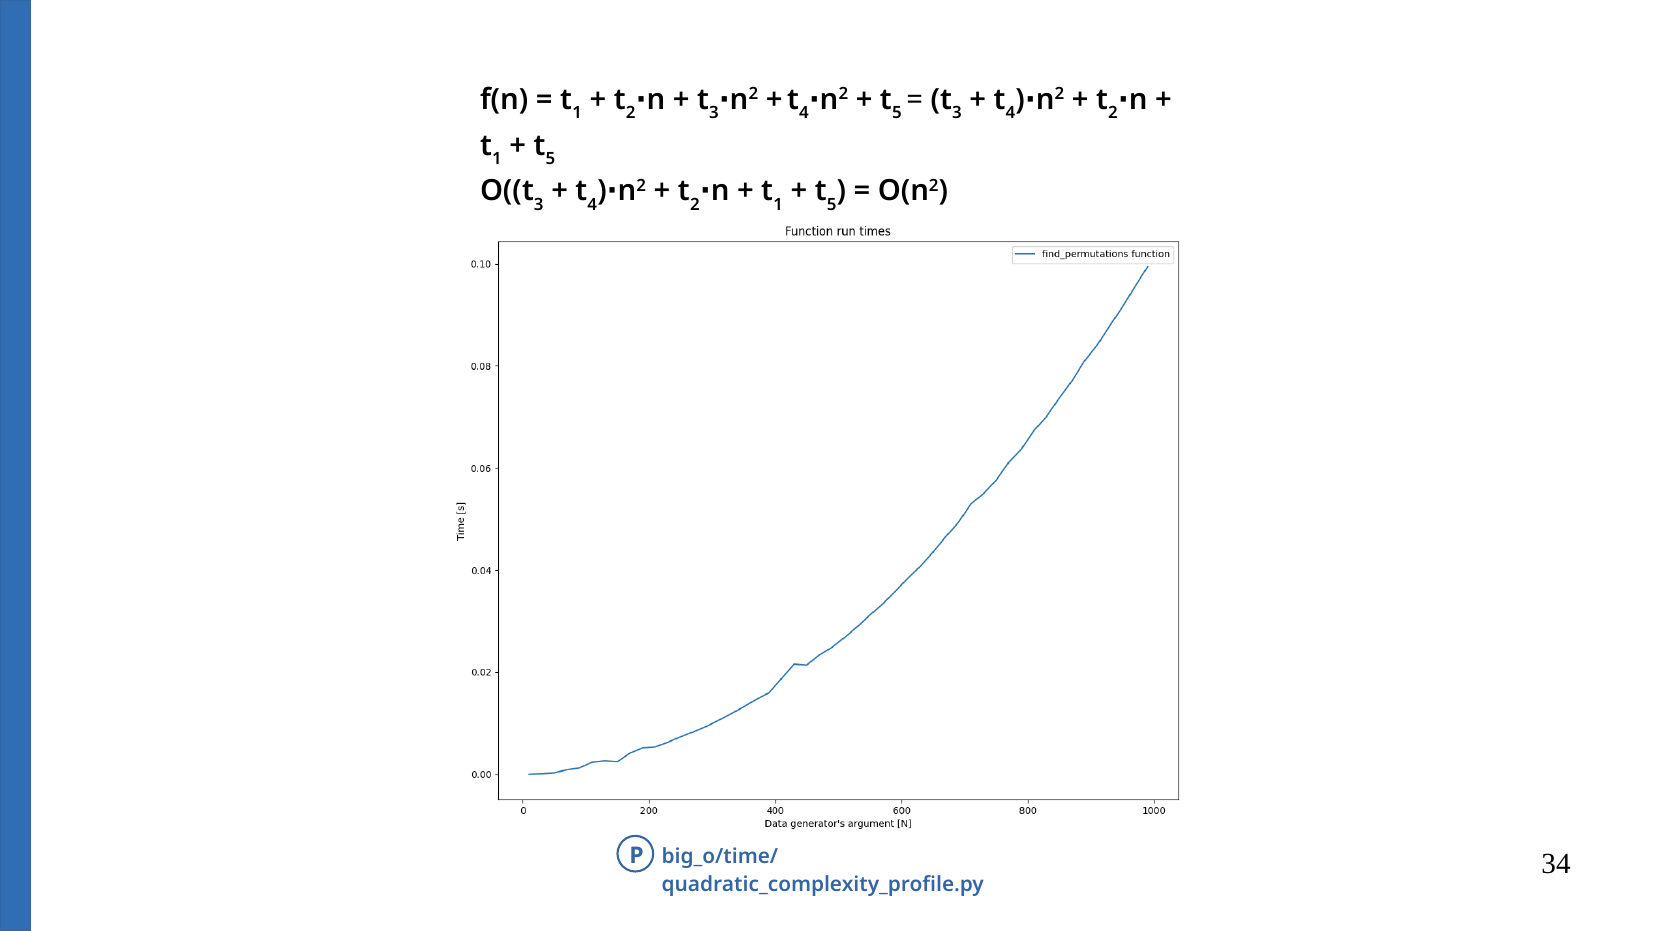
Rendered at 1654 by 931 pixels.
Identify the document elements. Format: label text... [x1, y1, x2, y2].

text_box P [615, 831, 645, 879]
text_box big_o/time/quadratic_complexity_profile.py [646, 833, 1110, 875]
picture [927, 875, 938, 879]
picture [388, 154, 1266, 879]
picture [645, 869, 709, 879]
picture [711, 875, 826, 879]
text_box f(n) = t1 + t2⋅n + t3⋅n2 + t4⋅n2 + t5 = (t3 + t4)⋅n2 + t2⋅n + t1 + t5 O((t3 + t4)⋅n2 + t2⋅n + t1 + t5) = O(n2) [465, 70, 1189, 175]
text_box [0, 0, 31, 931]
picture [828, 875, 926, 879]
